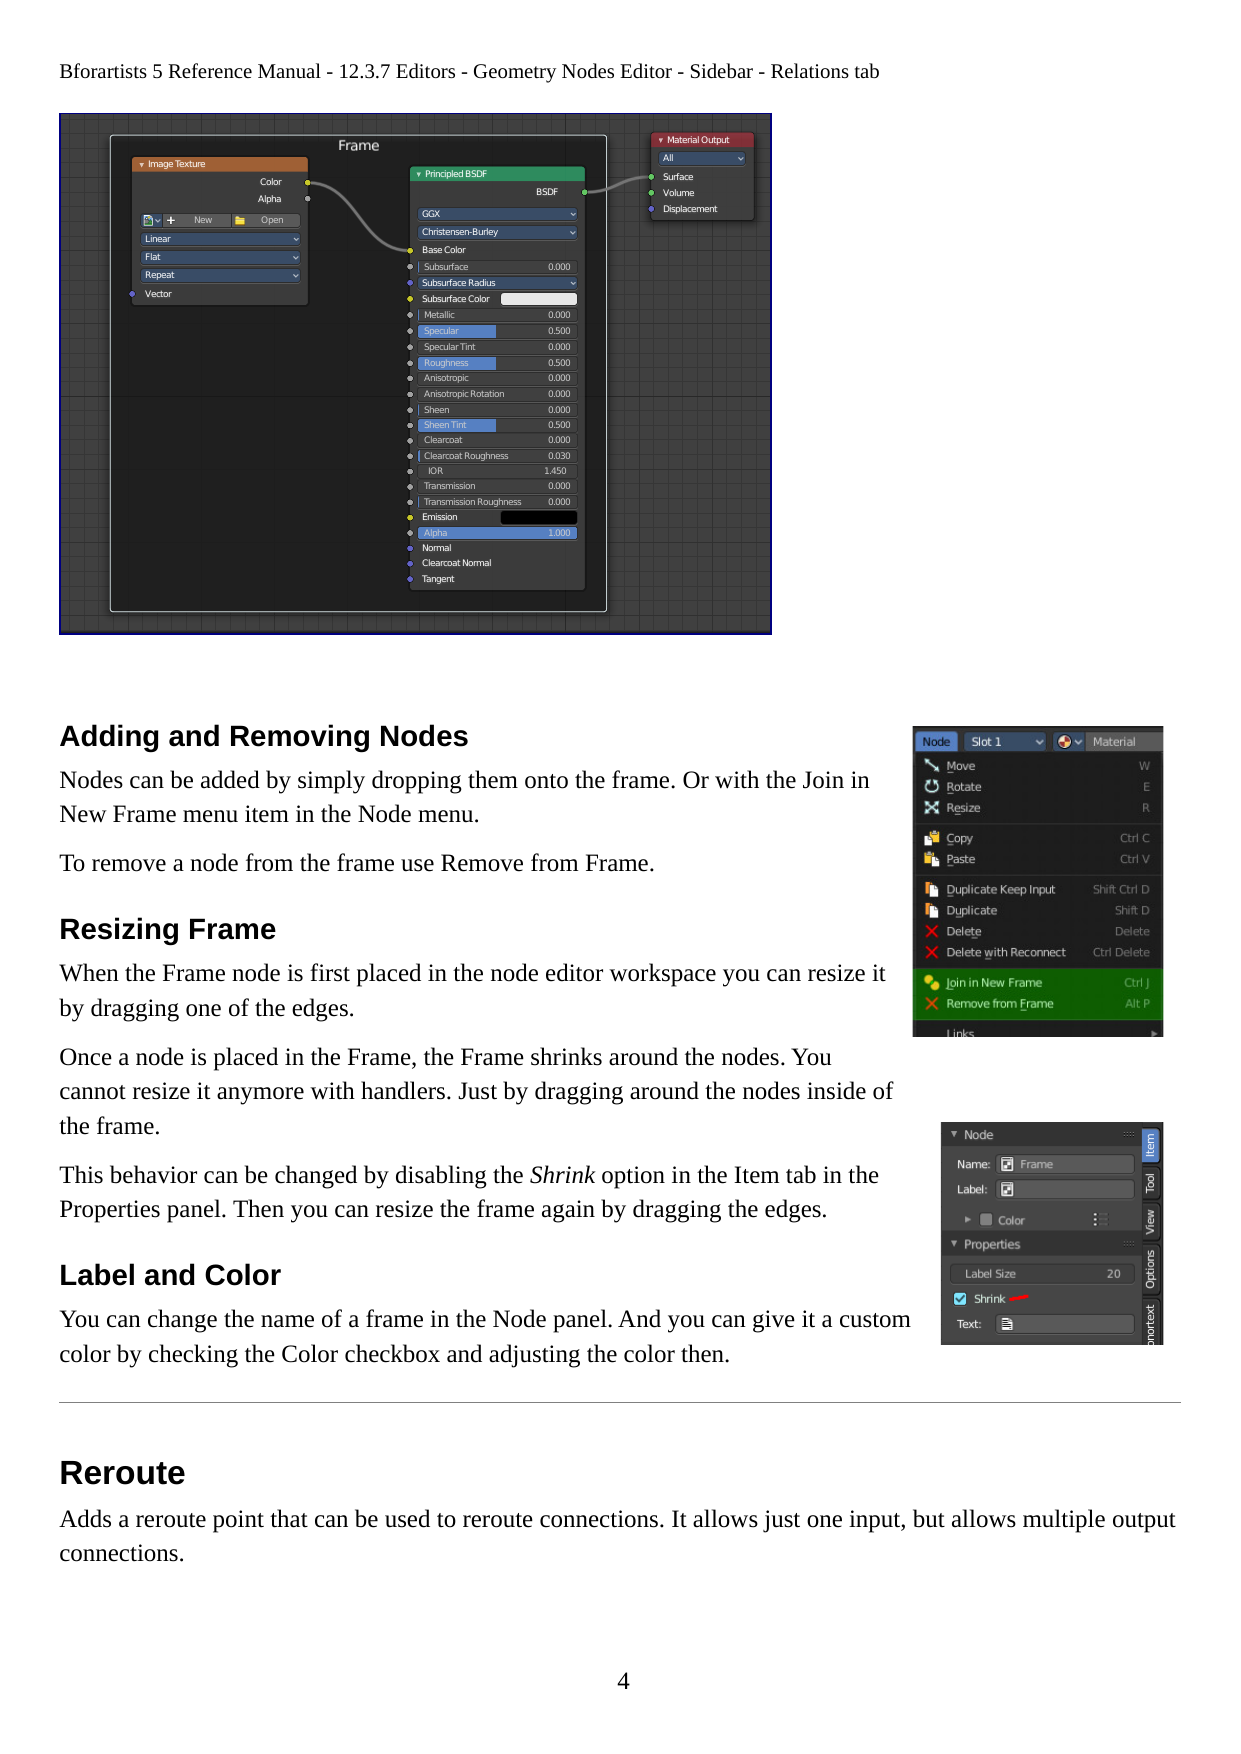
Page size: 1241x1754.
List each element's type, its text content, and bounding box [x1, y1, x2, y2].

text To remove a node from the frame use Remove from Frame. [59, 848, 912, 877]
picture [912, 726, 1164, 1037]
picture [940, 1122, 1164, 1345]
subtitle Label and Color [59, 1258, 940, 1292]
text This behavior can be changed by disabling the Shrink option in the Item tab in the Properties panel. Then you can resize the frame again by dragging the edges. [59, 1160, 940, 1223]
subtitle [1164, 1258, 1181, 1292]
text You can change the name of a frame in the Node panel. And you can give it a custom color by checking the Color checkbox and adjusting the color then. [59, 1304, 1181, 1367]
subtitle [1164, 912, 1181, 946]
text Once a node is placed in the Frame, the Frame shrinks around the nodes. You cannot resize it anymore with handlers. Just by dragging around the nodes inside of the frame. [59, 1042, 1181, 1139]
subtitle Reroute [59, 1453, 1181, 1491]
text Nodes can be added by simply dropping them onto the frame. Or with the Join in New Frame menu item in the Node menu. [59, 765, 912, 828]
text Adds a reroute point that can be used to reroute connections. It allows just one input, but allows multiple output connections. [59, 1504, 1181, 1567]
picture [61, 114, 770, 633]
text When the Frame node is first placed in the node editor workspace you can resize it by dragging one of the edges. [59, 958, 912, 1022]
subtitle Adding and Removing Nodes [59, 719, 1181, 752]
subtitle Resizing Frame [59, 912, 912, 946]
